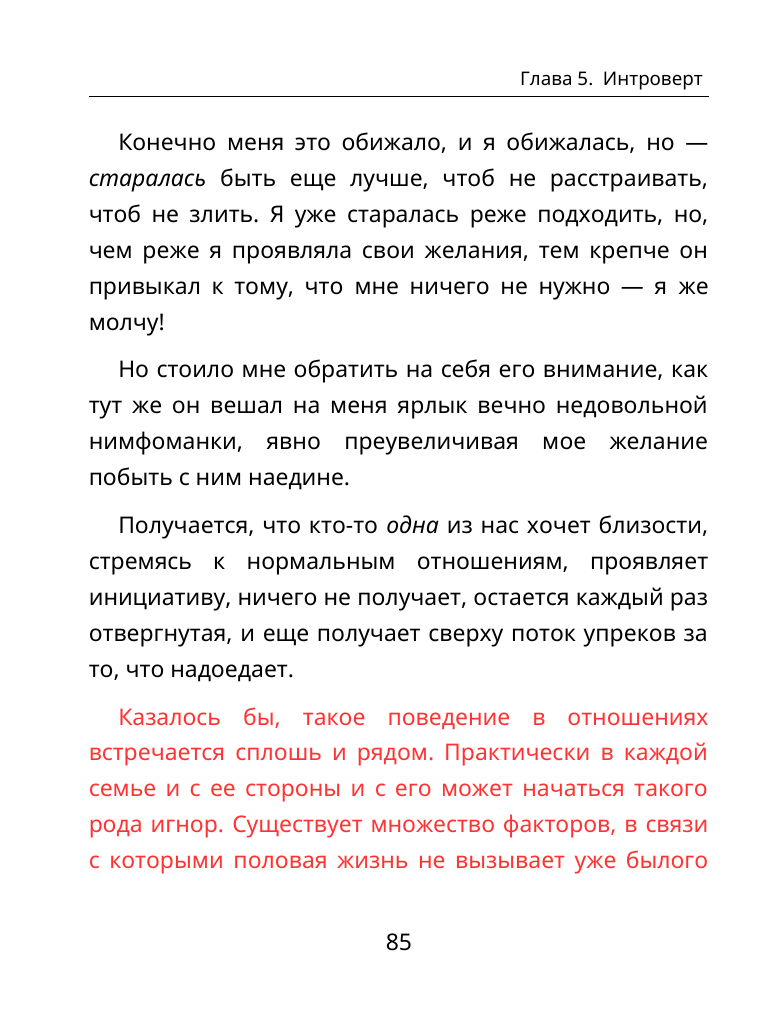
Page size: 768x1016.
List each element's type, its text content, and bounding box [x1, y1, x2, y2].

text Конечно меня это обижало, и я обижалась, но — старалась быть еще лучше, чтоб не расстраивать, чтоб не злить. Я уже старалась реже подходить, но, чем реже я проявляла свои желания, тем крепче он привыкал к тому, что мне ничего не нужно — я же молчу! [88, 126, 709, 337]
text Получается, что кто-то одна из нас хочет близости, стремясь к нормальным отношениям, проявляет инициативу, ничего не получает, остается каждый раз отвергнутая, и еще получает сверху поток упреков за то, что надоедает. [88, 509, 709, 684]
text Но стоило мне обратить на себя его внимание, как тут же он вешал на меня ярлык вечно недовольной нимфоманки, явно преувеличивая мое желание побыть с ним наедине. [88, 353, 709, 492]
text Казалось бы, такое поведение в отношениях встречается сплошь и рядом. Практически в каждой семье и с ее стороны и с его может начаться такого рода игнор. Существует множество факторов, в связи с которыми половая жизнь не вызывает уже былого [88, 700, 709, 875]
